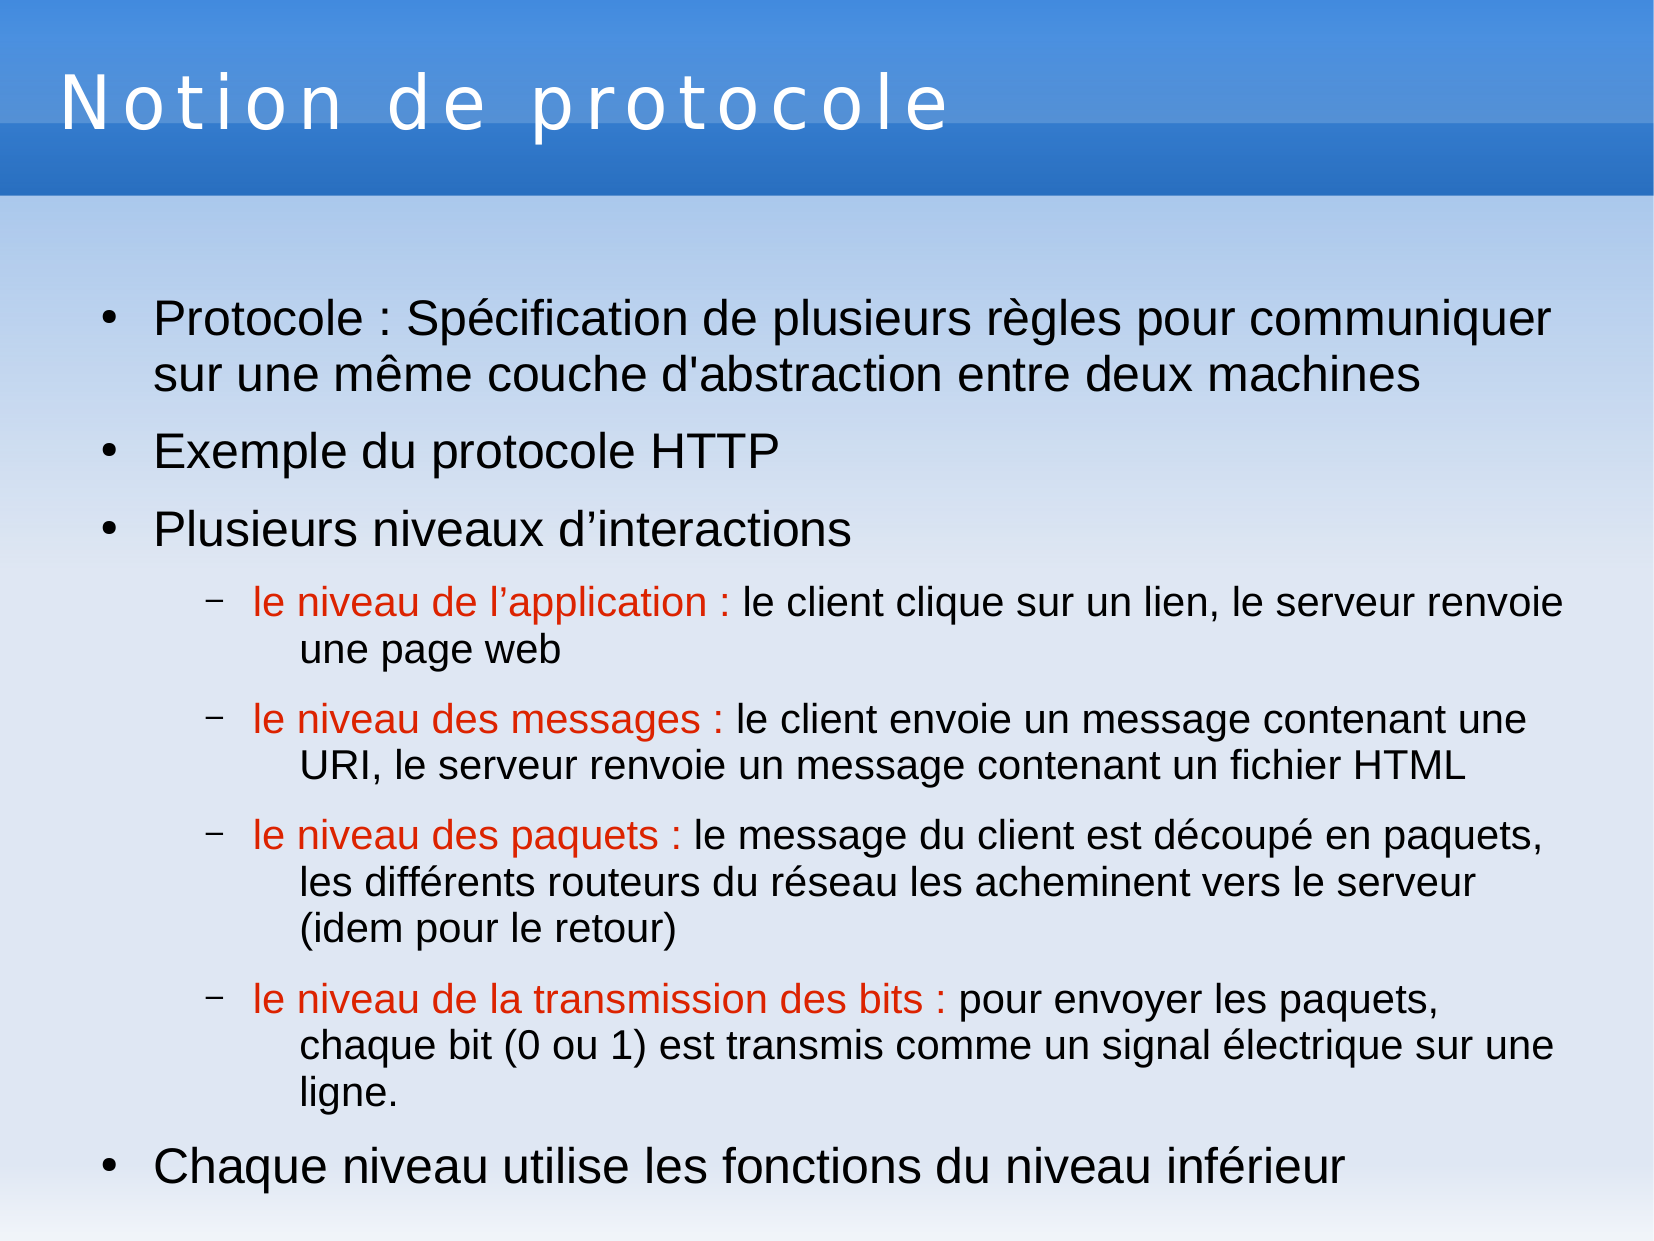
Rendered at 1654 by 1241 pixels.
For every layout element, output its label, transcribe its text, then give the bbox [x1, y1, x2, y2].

list Protocole : Spécification de plusieurs règles pour communiquer sur une même couche d'abstraction entre deux machines Exemple du protocole HTTP Plusieurs niveaux d’interactions le niveau de l’application : le client clique sur un lien, le serveur renvoie une page web le niveau des messages : le client envoie un message contenant une URI, le serveur renvoie un message contenant un fichier HTML le niveau des paquets : le message du client est découpé en paquets, les différents routeurs du réseau les acheminent vers le serveur (idem pour le retour) le niveau de la transmission des bits : pour envoyer les paquets, chaque bit (0 ou 1) est transmis comme un signal électrique sur une ligne. Chaque niveau utilise les fonctions du niveau inférieur [82, 290, 1571, 1195]
picture [0, 0, 1654, 1241]
title Notion de protocole [59, 29, 1270, 178]
